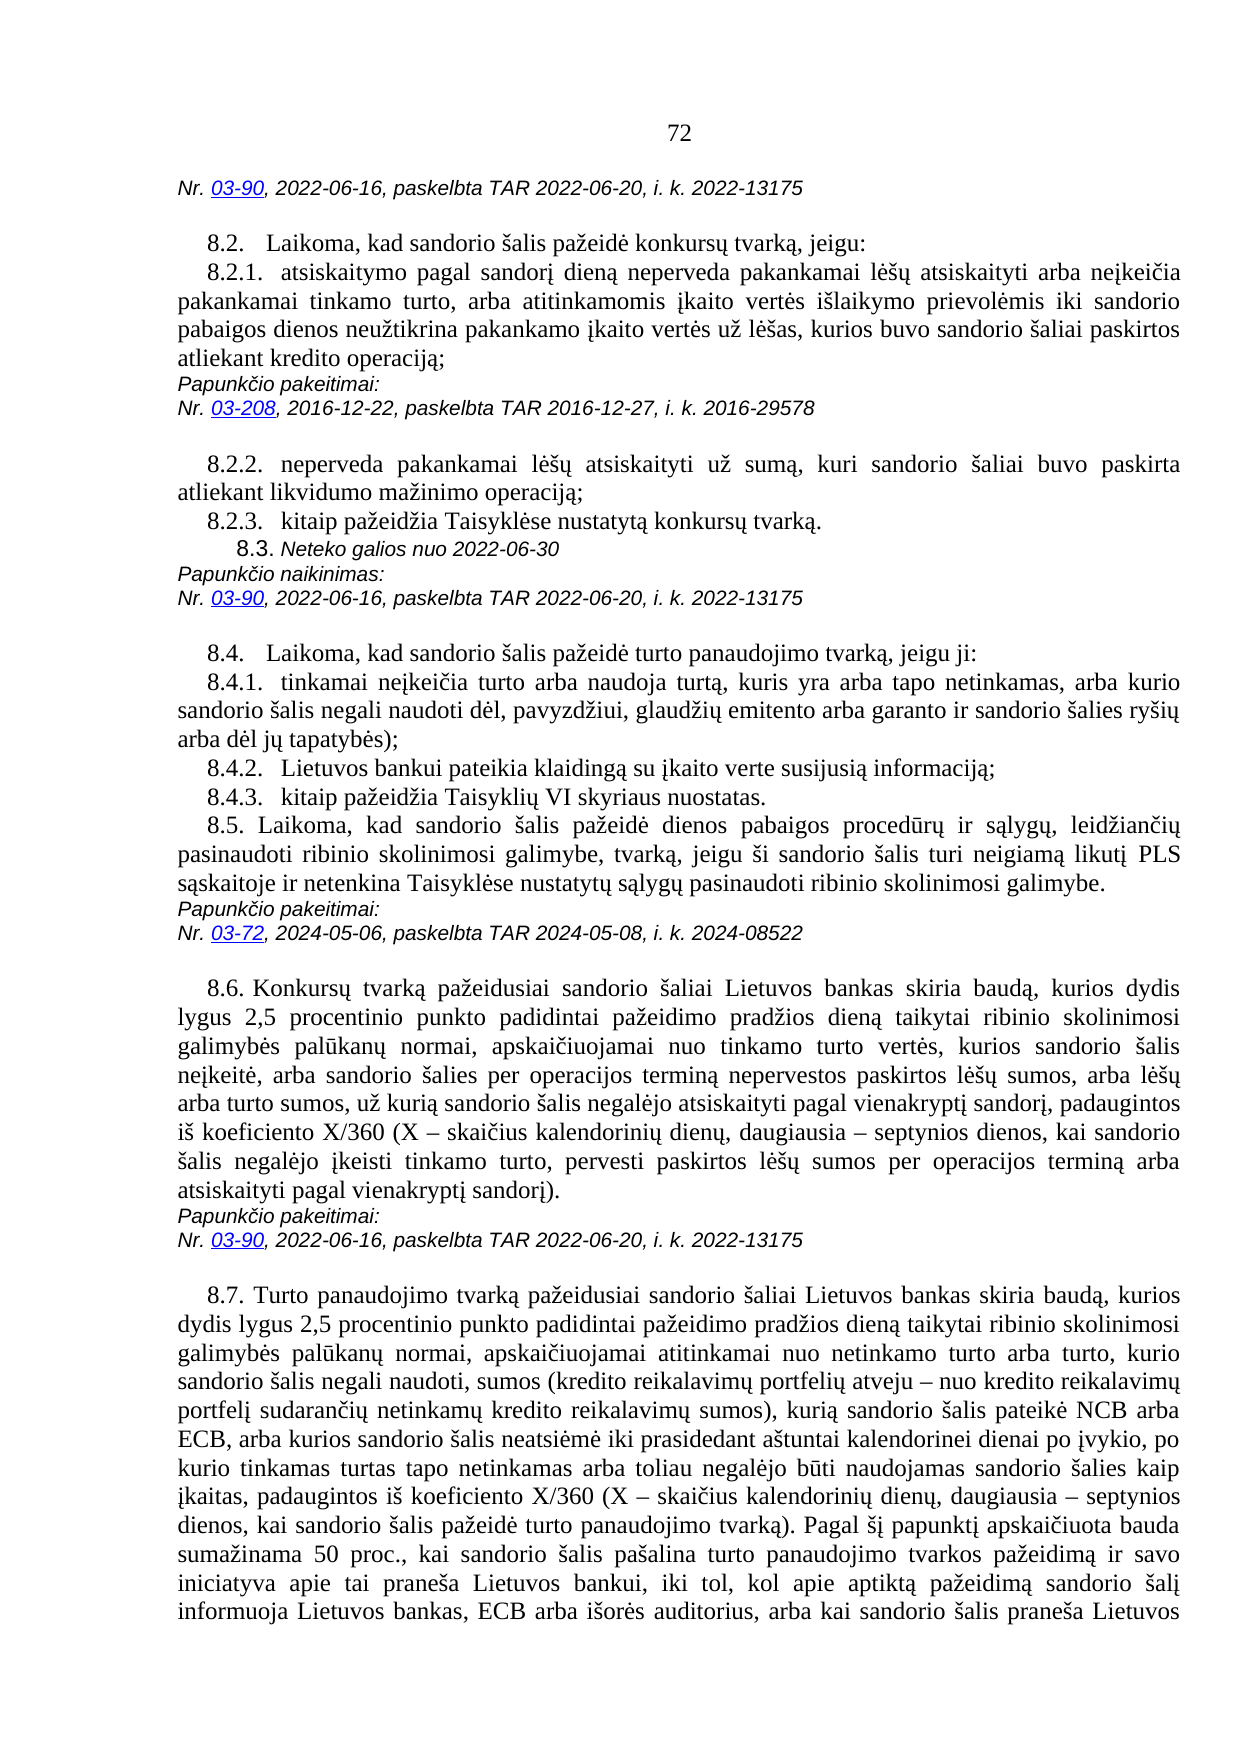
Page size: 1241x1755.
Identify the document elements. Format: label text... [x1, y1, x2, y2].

text 8.4. Laikoma, kad sandorio šalis pažeidė turto panaudojimo tvarką, jeigu ji: [177, 638, 1181, 667]
text Papunkčio pakeitimai: [177, 1203, 1181, 1227]
text Papunkčio pakeitimai: [177, 897, 1181, 921]
text Nr. 03-90, 2022-06-16, paskelbta TAR 2022-06-20, i. k. 2022-13175 [177, 585, 1181, 609]
text 8.4.2. Lietuvos bankui pateikia klaidingą su įkaito verte susijusią informaciją; [177, 753, 1181, 782]
text 8.3. Neteko galios nuo 2022-06-30 [177, 535, 1181, 561]
text 8.2. Laikoma, kad sandorio šalis pažeidė konkursų tvarką, jeigu: [177, 228, 1181, 257]
text 8.6. Konkursų tvarką pažeidusiai sandorio šaliai Lietuvos bankas skiria baudą, kurios dydis lygus 2,5 procentinio punkto padidintai pažeidimo pradžios dieną taikytai ribinio skolinimosi galimybės palūkanų normai, apskaičiuojamai nuo tinkamo turto vertės, kurios sandorio šalis neįkeitė, arba sandorio šalies per operacijos terminą nepervestos paskirtos lėšų sumos, arba lėšų arba turto sumos, už kurią sandorio šalis negalėjo atsiskaityti pagal vienakryptį sandorį, padaugintos iš koeficiento X/360 (X – skaičius kalendorinių dienų, daugiausia – septynios dienos, kai sandorio šalis negalėjo įkeisti tinkamo turto, pervesti paskirtos lėšų sumos per operacijos terminą arba atsiskaityti pagal vienakryptį sandorį). [177, 973, 1181, 1203]
text 8.2.3. kitaip pažeidžia Taisyklėse nustatytą konkursų tvarką. [177, 506, 1181, 535]
text 8.4.1. tinkamai neįkeičia turto arba naudoja turtą, kuris yra arba tapo netinkamas, arba kurio sandorio šalis negali naudoti dėl, pavyzdžiui, glaudžių emitento arba garanto ir sandorio šalies ryšių arba dėl jų tapatybės); [177, 667, 1181, 753]
text 8.2.1. atsiskaitymo pagal sandorį dieną neperveda pakankamai lėšų atsiskaityti arba neįkeičia pakankamai tinkamo turto, arba atitinkamomis įkaito vertės išlaikymo prievolėmis iki sandorio pabaigos dienos neužtikrina pakankamo įkaito vertės už lėšas, kurios buvo sandorio šaliai paskirtos atliekant kredito operaciją; [177, 257, 1181, 372]
text 8.2.2. neperveda pakankamai lėšų atsiskaityti už sumą, kuri sandorio šaliai buvo paskirta atliekant likvidumo mažinimo operaciją; [177, 449, 1181, 506]
text Papunkčio pakeitimai: [177, 372, 1181, 396]
text Papunkčio naikinimas: [177, 561, 1181, 585]
text 8.4.3. kitaip pažeidžia Taisyklių VI skyriaus nuostatas. [177, 782, 1181, 811]
text Nr. 03-72, 2024-05-06, paskelbta TAR 2024-05-08, i. k. 2024-08522 [177, 921, 1181, 945]
text 8.5. Laikoma, kad sandorio šalis pažeidė dienos pabaigos procedūrų ir sąlygų, leidžiančių pasinaudoti ribinio skolinimosi galimybe, tvarką, jeigu ši sandorio šalis turi neigiamą likutį PLS sąskaitoje ir netenkina Taisyklėse nustatytų sąlygų pasinaudoti ribinio skolinimosi galimybe. [177, 811, 1181, 897]
text 8.7. Turto panaudojimo tvarką pažeidusiai sandorio šaliai Lietuvos bankas skiria baudą, kurios dydis lygus 2,5 procentinio punkto padidintai pažeidimo pradžios dieną taikytai ribinio skolinimosi galimybės palūkanų normai, apskaičiuojamai atitinkamai nuo netinkamo turto arba turto, kurio sandorio šalis negali naudoti, sumos (kredito reikalavimų portfelių atveju – nuo kredito reikalavimų portfelį sudarančių netinkamų kredito reikalavimų sumos), kurią sandorio šalis pateikė NCB arba ECB, arba kurios sandorio šalis neatsiėmė iki prasidedant aštuntai kalendorinei dienai po įvykio, po kurio tinkamas turtas tapo netinkamas arba toliau negalėjo būti naudojamas sandorio šalies kaip įkaitas, padaugintos iš koeficiento X/360 (X – skaičius kalendorinių dienų, daugiausia – septynios dienos, kai sandorio šalis pažeidė turto panaudojimo tvarką). Pagal šį papunktį apskaičiuota bauda sumažinama 50 proc., kai sandorio šalis pašalina turto panaudojimo tvarkos pažeidimą ir savo iniciatyva apie tai praneša Lietuvos bankui, iki tol, kol apie aptiktą pažeidimą sandorio šalį informuoja Lietuvos bankas, ECB arba išorės auditorius, arba kai sandorio šalis praneša Lietuvos [177, 1280, 1181, 1625]
text Nr. 03-90, 2022-06-16, paskelbta TAR 2022-06-20, i. k. 2022-13175 [177, 176, 1181, 199]
text Nr. 03-90, 2022-06-16, paskelbta TAR 2022-06-20, i. k. 2022-13175 [177, 1227, 1181, 1251]
text Nr. 03-208, 2016-12-22, paskelbta TAR 2016-12-27, i. k. 2016-29578 [177, 396, 1181, 420]
